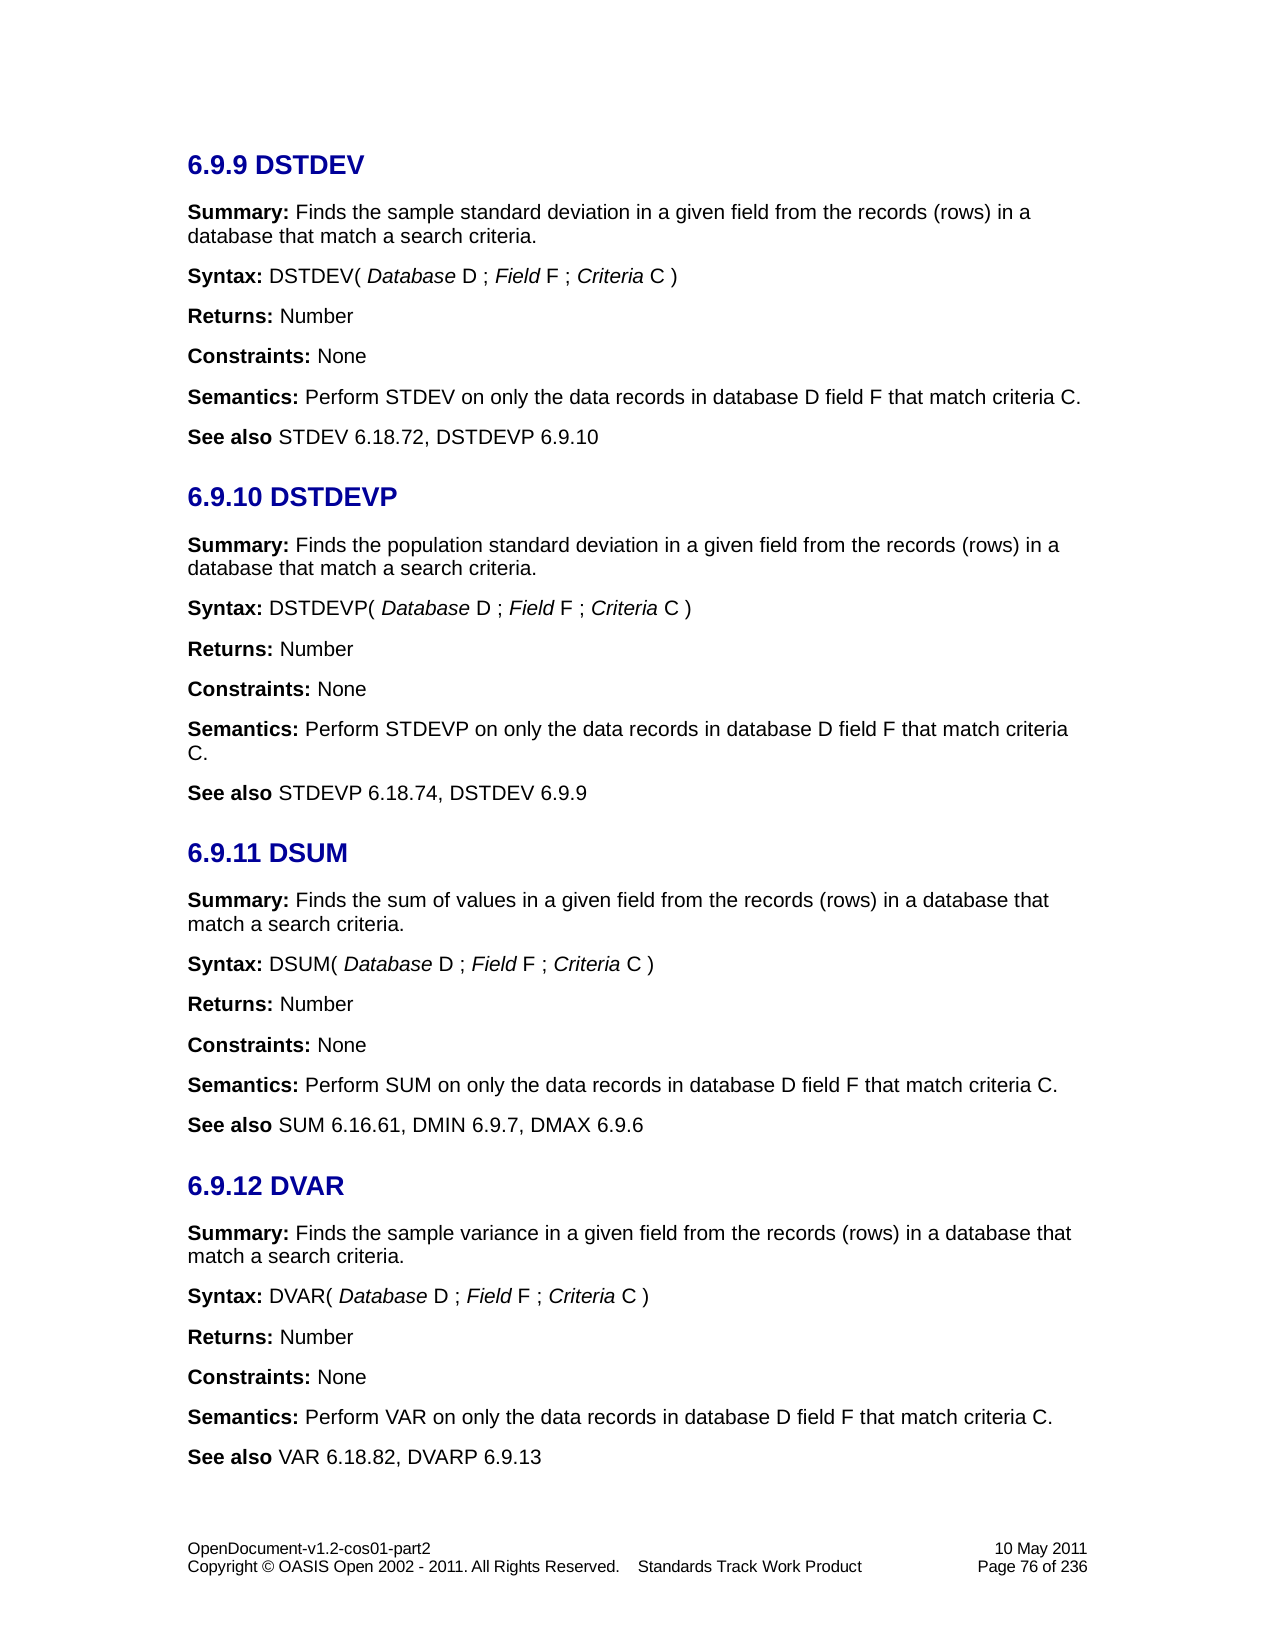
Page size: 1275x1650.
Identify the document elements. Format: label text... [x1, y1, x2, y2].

subtitle DVAR [187, 1170, 1088, 1200]
text Returns: Number [187, 637, 1088, 661]
text Summary: Finds the sum of values in a given field from the records (rows) in a database that match a search criteria. [187, 889, 1088, 936]
text Semantics: Perform STDEVP on only the data records in database D field F that match criteria C. [187, 717, 1088, 764]
text Constraints: None [187, 345, 1088, 368]
text See also STDEVP 6.18.74, DSTDEV 6.9.9 [187, 781, 1088, 805]
subtitle DSUM [187, 838, 1088, 868]
text See also SUM 6.16.61, DMIN 6.9.7, DMAX 6.9.6 [187, 1113, 1088, 1137]
text Semantics: Perform STDEV on only the data records in database D field F that match criteria C. [187, 385, 1088, 409]
text Summary: Finds the sample variance in a given field from the records (rows) in a database that match a search criteria. [187, 1221, 1088, 1268]
text Constraints: None [187, 1033, 1088, 1057]
text See also VAR 6.18.82, DVARP 6.9.13 [187, 1446, 1088, 1469]
text Returns: Number [187, 1325, 1088, 1349]
subtitle DSTDEVP [187, 482, 1088, 512]
text Syntax: DSTDEV( Database D ; Field F ; Criteria C ) [187, 264, 1088, 288]
text Semantics: Perform SUM on only the data records in database D field F that match criteria C. [187, 1073, 1088, 1097]
text Constraints: None [187, 677, 1088, 701]
subtitle DSTDEV [187, 150, 1088, 180]
text Semantics: Perform VAR on only the data records in database D field F that match criteria C. [187, 1406, 1088, 1429]
text Syntax: DSUM( Database D ; Field F ; Criteria C ) [187, 953, 1088, 976]
text Constraints: None [187, 1365, 1088, 1389]
text Returns: Number [187, 305, 1088, 328]
text Syntax: DSTDEVP( Database D ; Field F ; Criteria C ) [187, 597, 1088, 620]
text See also STDEV 6.18.72, DSTDEVP 6.9.10 [187, 425, 1088, 449]
text Summary: Finds the population standard deviation in a given field from the records (rows) in a database that match a search criteria. [187, 533, 1088, 580]
text Syntax: DVAR( Database D ; Field F ; Criteria C ) [187, 1285, 1088, 1308]
text Summary: Finds the sample standard deviation in a given field from the records (rows) in a database that match a search criteria. [187, 201, 1088, 248]
text Returns: Number [187, 993, 1088, 1016]
